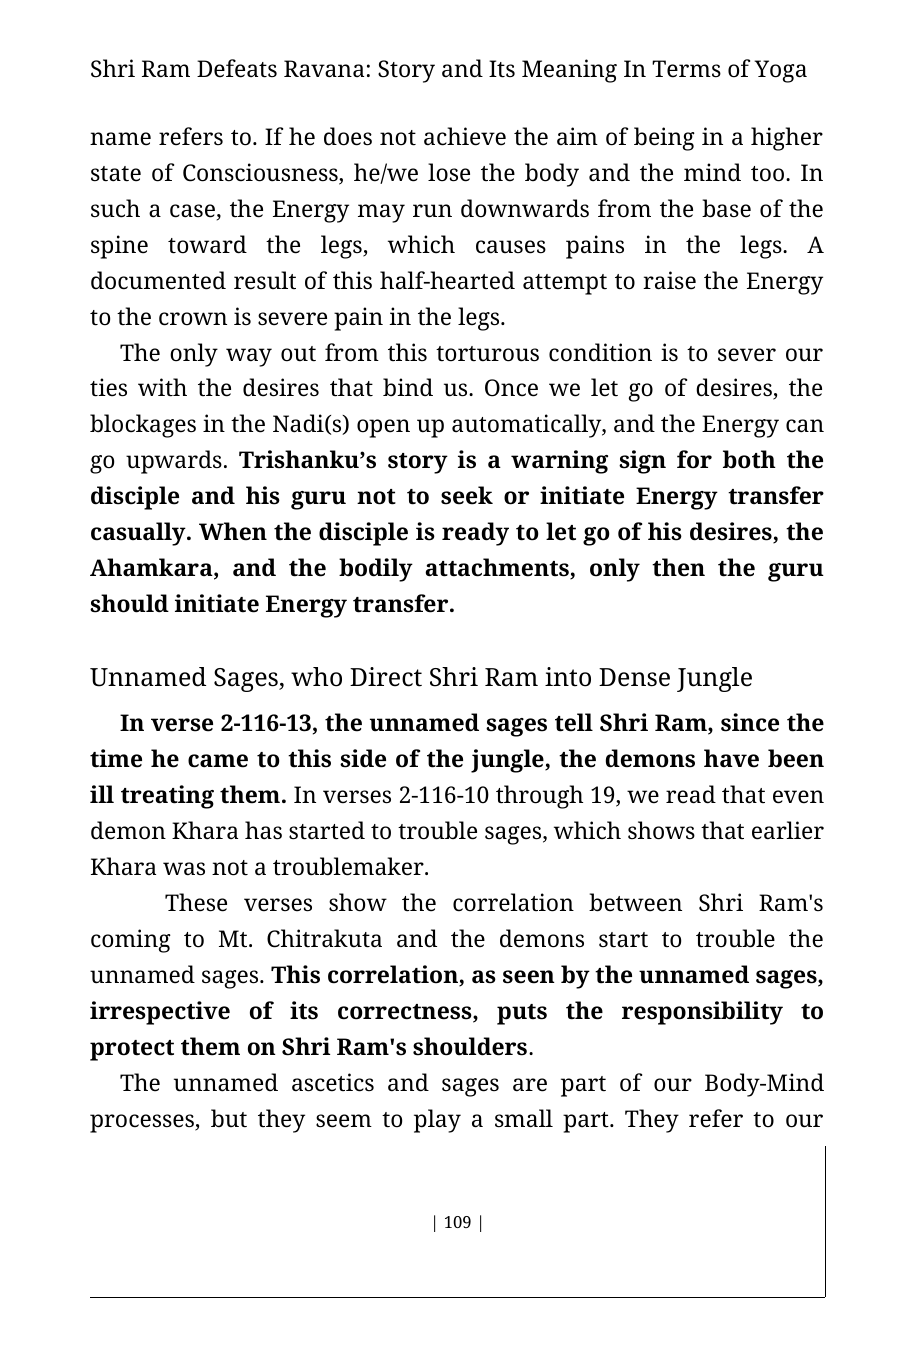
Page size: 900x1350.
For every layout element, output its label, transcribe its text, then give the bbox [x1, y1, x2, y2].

text The only way out from this torturous condition is to sever our ties with the desires that bind us. Once we let go of desires, the blockages in the Nadi(s) open up automatically, and the Energy can go upwards. Trishanku’s story is a warning sign for both the disciple and his guru not to seek or initiate Energy transfer casually. When the disciple is ready to let go of his desires, the Ahamkara, and the bodily attachments, only then the guru should initiate Energy transfer. [90, 336, 825, 619]
subtitle Unnamed Sages, who Direct Shri Ram into Dense Jungle [90, 660, 825, 694]
text These verses show the correlation between Shri Ram's coming to Mt. Chitrakuta and the demons start to trouble the unnamed sages. This correlation, as seen by the unnamed sages, irrespective of its correctness, puts the responsibility to protect them on Shri Ram's shoulders. [90, 887, 825, 1062]
text In verse 2-116-13, the unnamed sages tell Shri Ram, since the time he came to this side of the jungle, the demons have been ill treating them. In verses 2-116-10 through 19, we read that even demon Khara has started to trouble sages, which shows that earlier Khara was not a troublemaker. [90, 707, 825, 882]
text name refers to. If he does not achieve the aim of being in a higher state of Consciousness, he/we lose the body and the mind too. In such a case, the Energy may run downwards from the base of the spine toward the legs, which causes pains in the legs. A documented result of this half-hearted attempt to raise the Energy to the crown is severe pain in the legs. [90, 121, 825, 332]
text The unnamed ascetics and sages are part of our Body-Mind processes, but they seem to play a small part. They refer to our [90, 1067, 825, 1134]
